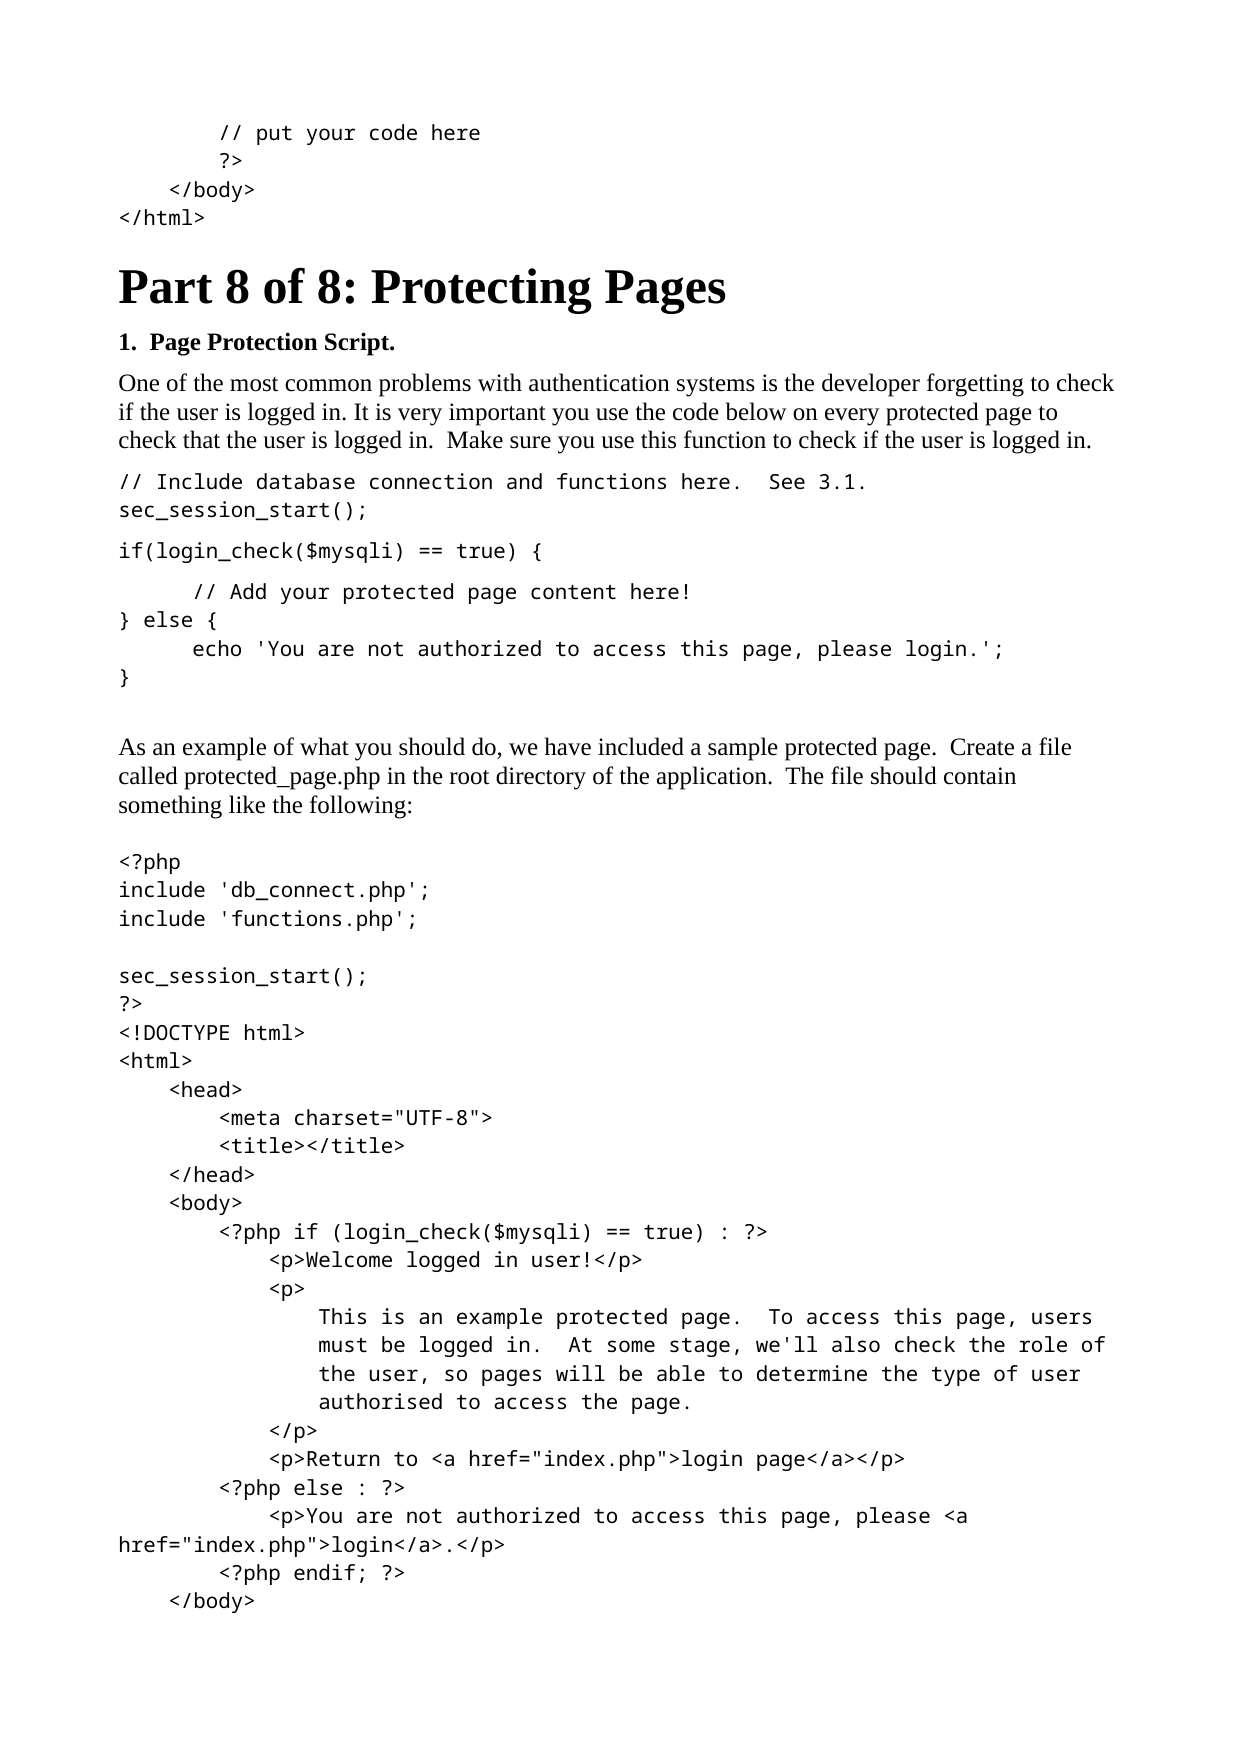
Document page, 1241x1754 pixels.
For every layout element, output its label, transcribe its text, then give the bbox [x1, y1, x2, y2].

text This is an example protected page. To access this page, users [118, 1302, 1122, 1331]
text include 'functions.php'; [118, 904, 1122, 932]
text // Include database connection and functions here. See 3.1. sec_session_start(); [118, 467, 1122, 524]
text <?php [118, 847, 1122, 876]
text <p>You are not authorized to access this page, please <a href="index.php">login</a>.</p> [118, 1501, 1122, 1558]
text <?php endif; ?> [118, 1558, 1122, 1587]
text ?> [118, 989, 1122, 1018]
text </body> [118, 175, 1122, 203]
text <body> [118, 1188, 1122, 1217]
text include 'db_connect.php'; [118, 876, 1122, 904]
text sec_session_start(); [118, 961, 1122, 989]
text </body> [118, 1587, 1122, 1615]
text must be logged in. At some stage, we'll also check the role of [118, 1331, 1122, 1359]
text One of the most common problems with authentication systems is the developer forgetting to check if the user is logged in. It is very important you use the code below on every protected page to check that the user is logged in. Make sure you use this function to check if the user is logged in. [118, 368, 1122, 454]
text // put your code here [118, 118, 1122, 147]
text <meta charset="UTF-8"> [118, 1103, 1122, 1132]
text ?> [118, 147, 1122, 175]
text authorised to access the page. [118, 1387, 1122, 1416]
text </p> [118, 1416, 1122, 1444]
text if(login_check($mysqli) == true) { [118, 536, 1122, 565]
text As an example of what you should do, we have included a sample protected page. Create a file called protected_page.php in the root directory of the application. The file should contain something like the following: [118, 732, 1122, 818]
text <p>Return to <a href="index.php">login page</a></p> [118, 1444, 1122, 1473]
text 1. Page Protection Script. [118, 327, 1122, 356]
text the user, so pages will be able to determine the type of user [118, 1359, 1122, 1387]
text <?php else : ?> [118, 1473, 1122, 1501]
text </html> [118, 203, 1122, 232]
text <!DOCTYPE html> [118, 1018, 1122, 1046]
text </head> [118, 1160, 1122, 1188]
text <head> [118, 1075, 1122, 1103]
text <html> [118, 1046, 1122, 1075]
text <p> [118, 1274, 1122, 1302]
text <p>Welcome logged in user!</p> [118, 1245, 1122, 1274]
text <title></title> [118, 1132, 1122, 1160]
text <?php if (login_check($mysqli) == true) : ?> [118, 1217, 1122, 1245]
subtitle Part 8 of 8: Protecting Pages [118, 257, 1122, 314]
text // Add your protected page content here! } else { echo 'You are not authorized to access this page, please login.'; } [118, 577, 1122, 691]
